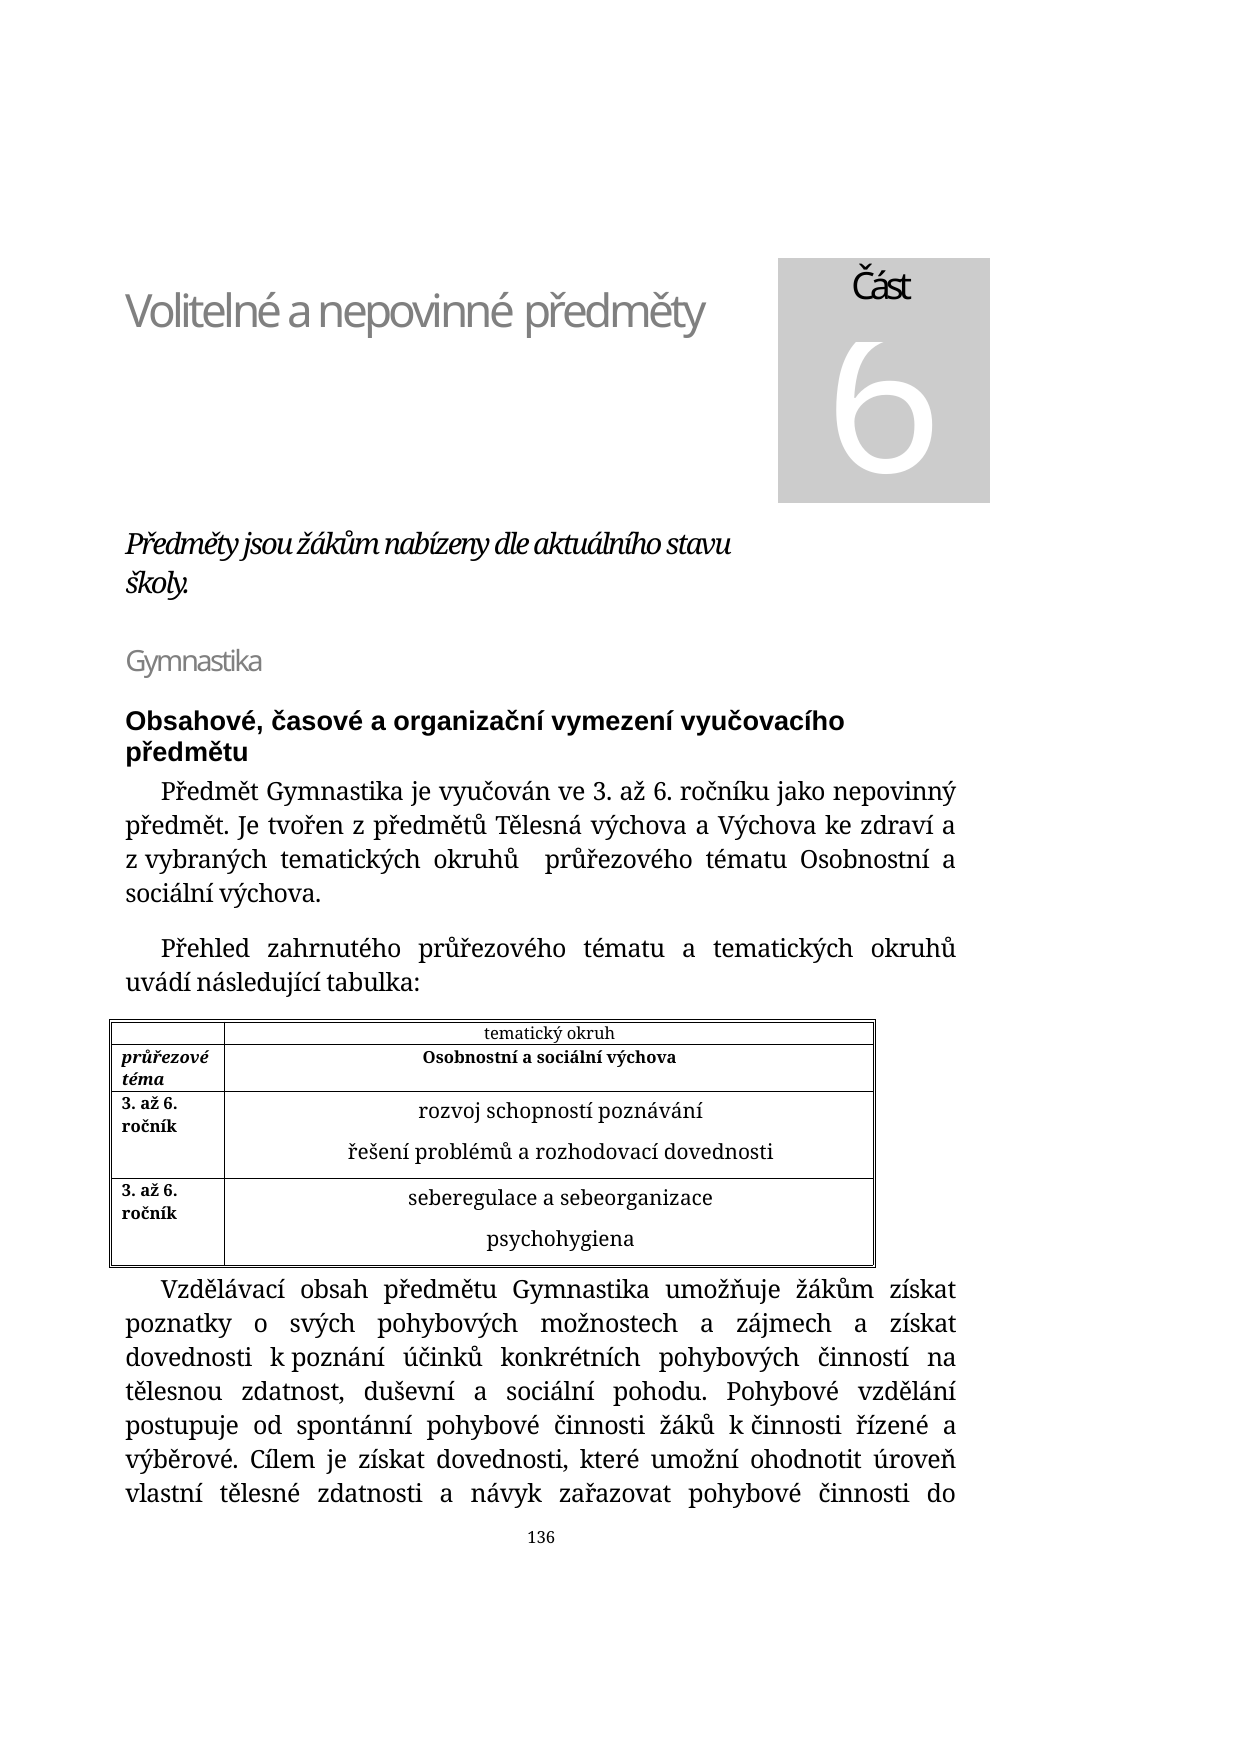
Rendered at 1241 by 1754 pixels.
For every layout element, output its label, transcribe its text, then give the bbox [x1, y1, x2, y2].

table_cell Osobnostní a sociální výchova [225, 1045, 873, 1091]
text Předměty jsou žákům nabízeny dle aktuálního stavu školy. [125, 378, 769, 602]
text Část [779, 259, 989, 309]
table_header tematický okruh [225, 1023, 873, 1044]
table_cell seberegulace a sebeorganizace psychohygiena [225, 1179, 873, 1265]
table_cell 3. až 6. ročník [112, 1092, 224, 1178]
text Vzdělávací obsah předmětu Gymnastika umožňuje žákům získat poznatky o svých pohybových možnostech a zájmech a získat dovednosti k poznání účinků konkrétních pohybových činností na tělesnou zdatnost, duševní a sociální pohodu. Pohybové vzdělání postupuje od spontánní pohybové činnosti žáků k činnosti řízené a výběrové. Cílem je získat dovednosti, které umožní ohodnotit úroveň vlastní tělesné zdatnosti a návyk zařazovat pohybové činnosti do [125, 1271, 957, 1510]
table_cell průřezové téma [112, 1045, 224, 1091]
table_header [112, 1023, 224, 1044]
text 66 [854, 395, 914, 459]
text Volitelné a nepovinné předměty [125, 279, 732, 341]
subtitle Gymnastika [125, 640, 957, 679]
table_cell rozvoj schopností poznávání řešení problémů a rozhodovací dovednosti [225, 1092, 873, 1178]
table_cell 3. až 6. ročník [112, 1179, 224, 1265]
text Předmět Gymnastika je vyučován ve 3. až 6. ročníku jako nepovinný předmět. Je tvořen z předmětů Tělesná výchova a Výchova ke zdraví a z vybraných tematických okruhů průřezového tématu Osobnostní a sociální výchova. [125, 773, 957, 909]
text 66 [779, 343, 989, 502]
text Přehled zahrnutého průřezového tématu a tematických okruhů uvádí následující tabulka: [125, 930, 957, 998]
text Obsahové, časové a organizační vymezení vyučovacího předmětu [125, 704, 957, 767]
